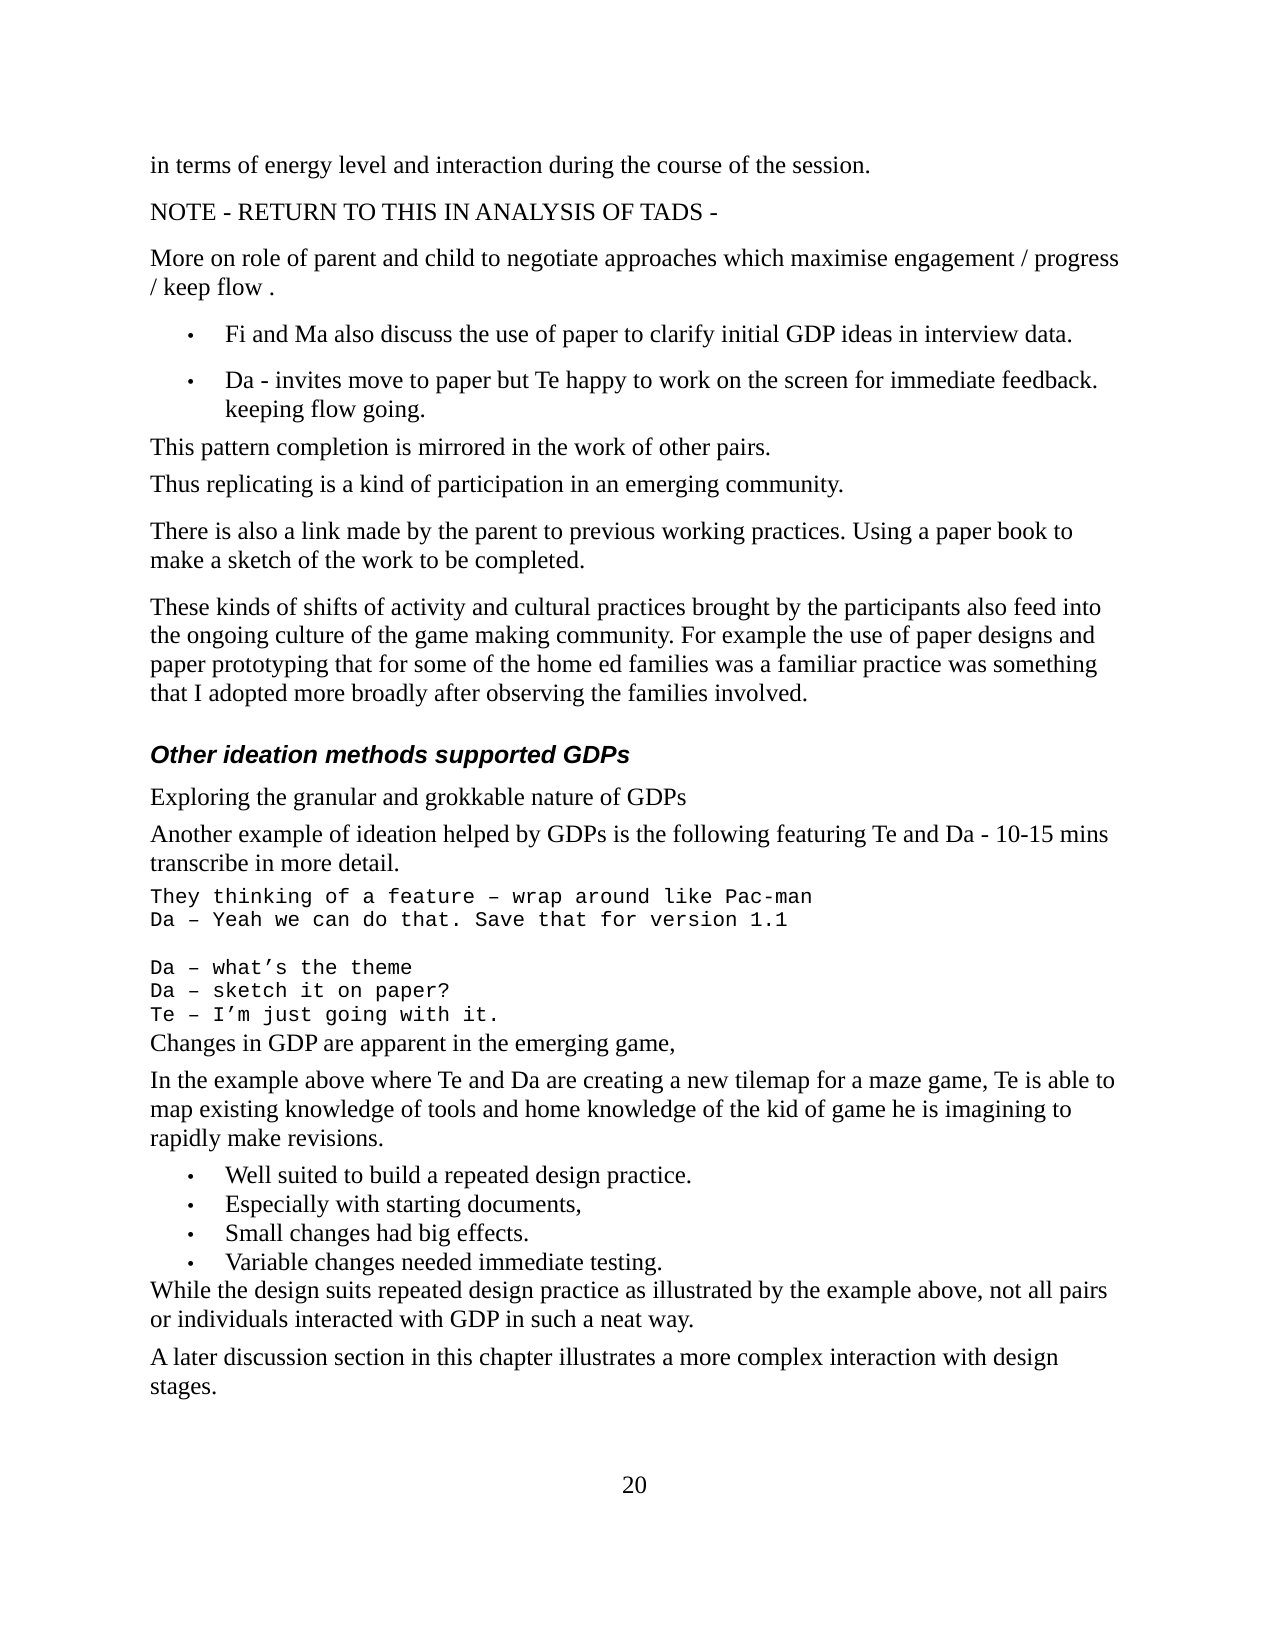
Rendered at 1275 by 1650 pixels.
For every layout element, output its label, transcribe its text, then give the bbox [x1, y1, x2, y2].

list Fi and Ma also discuss the use of paper to clarify initial GDP ideas in interview data. [187, 319, 1125, 347]
text There is also a link made by the parent to previous working practices. Using a paper book to make a sketch of the work to be completed. [150, 516, 1125, 574]
text in terms of energy level and interaction during the course of the session. [150, 150, 1125, 179]
list Da - invites move to paper but Te happy to work on the screen for immediate feedback. keeping flow going. [187, 365, 1125, 423]
text Exploring the granular and grokkable nature of GDPs [150, 782, 1125, 810]
list Small changes had big effects. [187, 1218, 1125, 1247]
text Te – I’m just going with it. [150, 1004, 1125, 1028]
text More on role of parent and child to negotiate approaches which maximise engagement / progress / keep flow . [150, 243, 1125, 301]
list Variable changes needed immediate testing. [187, 1247, 1125, 1276]
text These kinds of shifts of activity and cultural practices brought by the participants also feed into the ongoing culture of the game making community. For example the use of paper designs and paper prototyping that for some of the home ed families was a familiar practice was something that I adopted more broadly after observing the families involved. [150, 592, 1125, 707]
text Da – what’s the theme [150, 957, 1125, 980]
text In the example above where Te and Da are creating a new tilemap for a maze game, Te is able to map existing knowledge of tools and home knowledge of the kid of game he is imagining to rapidly make revisions. [150, 1065, 1125, 1152]
text A later discussion section in this chapter illustrates a more complex interaction with design stages. [150, 1342, 1125, 1399]
text Da – sketch it on paper? [150, 980, 1125, 1004]
text Changes in GDP are apparent in the emerging game, [150, 1028, 1125, 1056]
text They thinking of a feature – wrap around like Pac-man [150, 886, 1125, 909]
subtitle Other ideation methods supported GDPs [150, 741, 1125, 769]
text While the design suits repeated design practice as illustrated by the example above, not all pairs or individuals interacted with GDP in such a neat way. [150, 1276, 1125, 1333]
text Another example of ideation helped by GDPs is the following featuring Te and Da - 10-15 mins transcribe in more detail. [150, 819, 1125, 877]
text This pattern completion is mirrored in the work of other pairs. [150, 432, 1125, 461]
list Especially with starting documents, [187, 1189, 1125, 1218]
text Da – Yeah we can do that. Save that for version 1.1 [150, 909, 1125, 933]
text NOTE - RETURN TO THIS IN ANALYSIS OF TADS - [150, 197, 1125, 225]
text Thus replicating is a kind of participation in an emerging community. [150, 469, 1125, 498]
list Well suited to build a repeated design practice. [187, 1161, 1125, 1189]
